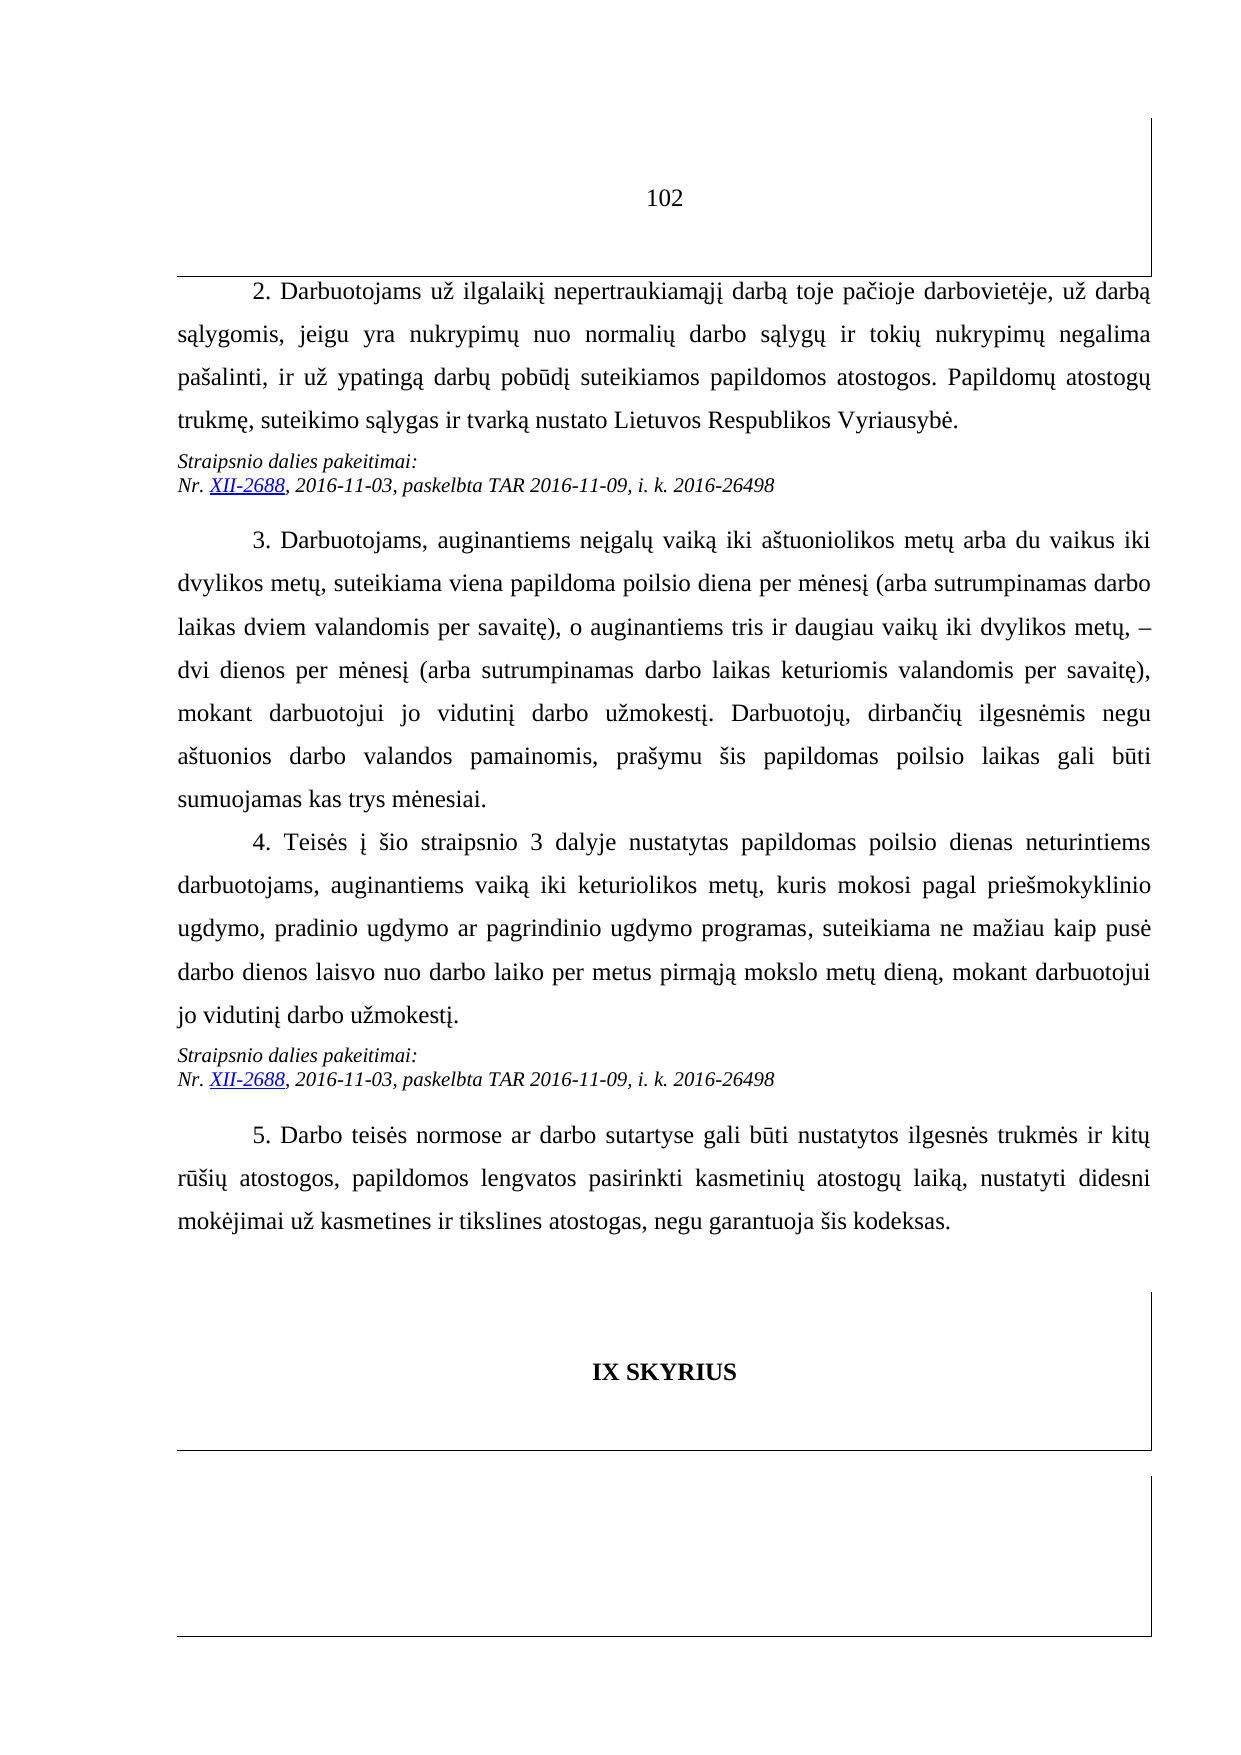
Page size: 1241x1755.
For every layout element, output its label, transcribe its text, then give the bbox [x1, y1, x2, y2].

text 2. Darbuotojams už ilgalaikį nepertraukiamąjį darbą toje pačioje darbovietėje, už darbą sąlygomis, jeigu yra nukrypimų nuo normalių darbo sąlygų ir tokių nukrypimų negalima pašalinti, ir už ypatingą darbų pobūdį suteikiamos papildomos atostogos. Papildomų atostogų trukmę, suteikimo sąlygas ir tvarką nustato Lietuvos Respublikos Vyriausybė. [177, 276, 1152, 434]
subtitle IX SKYRIUS [177, 1292, 1151, 1450]
text Nr. XII-2688, 2016-11-03, paskelbta TAR 2016-11-09, i. k. 2016-26498 [177, 1067, 1152, 1091]
text 5. Darbo teisės normose ar darbo sutartyse gali būti nustatytos ilgesnės trukmės ir kitų rūšių atostogos, papildomos lengvatos pasirinkti kasmetinių atostogų laiką, nustatyti didesni mokėjimai už kasmetines ir tikslines atostogas, negu garantuoja šis kodeksas. [177, 1120, 1152, 1235]
text Straipsnio dalies pakeitimai: [177, 448, 1152, 473]
text 3. Darbuotojams, auginantiems neįgalų vaiką iki aštuoniolikos metų arba du vaikus iki dvylikos metų, suteikiama viena papildoma poilsio diena per mėnesį (arba sutrumpinamas darbo laikas dviem valandomis per savaitę), o auginantiems tris ir daugiau vaikų iki dvylikos metų, – dvi dienos per mėnesį (arba sutrumpinamas darbo laikas keturiomis valandomis per savaitę), mokant darbuotojui jo vidutinį darbo užmokestį. Darbuotojų, dirbančių ilgesnėmis negu aštuonios darbo valandos pamainomis, prašymu šis papildomas poilsio laikas gali būti sumuojamas kas trys mėnesiai. [177, 525, 1152, 813]
text 4. Teisės į šio straipsnio 3 dalyje nustatytas papildomas poilsio dienas neturintiems darbuotojams, auginantiems vaiką iki keturiolikos metų, kuris mokosi pagal priešmokyklinio ugdymo, pradinio ugdymo ar pagrindinio ugdymo programas, suteikiama ne mažiau kaip pusė darbo dienos laisvo nuo darbo laiko per metus pirmąją mokslo metų dieną, mokant darbuotojui jo vidutinį darbo užmokestį. [177, 827, 1152, 1028]
text Nr. XII-2688, 2016-11-03, paskelbta TAR 2016-11-09, i. k. 2016-26498 [177, 473, 1152, 497]
text Straipsnio dalies pakeitimai: [177, 1043, 1152, 1067]
